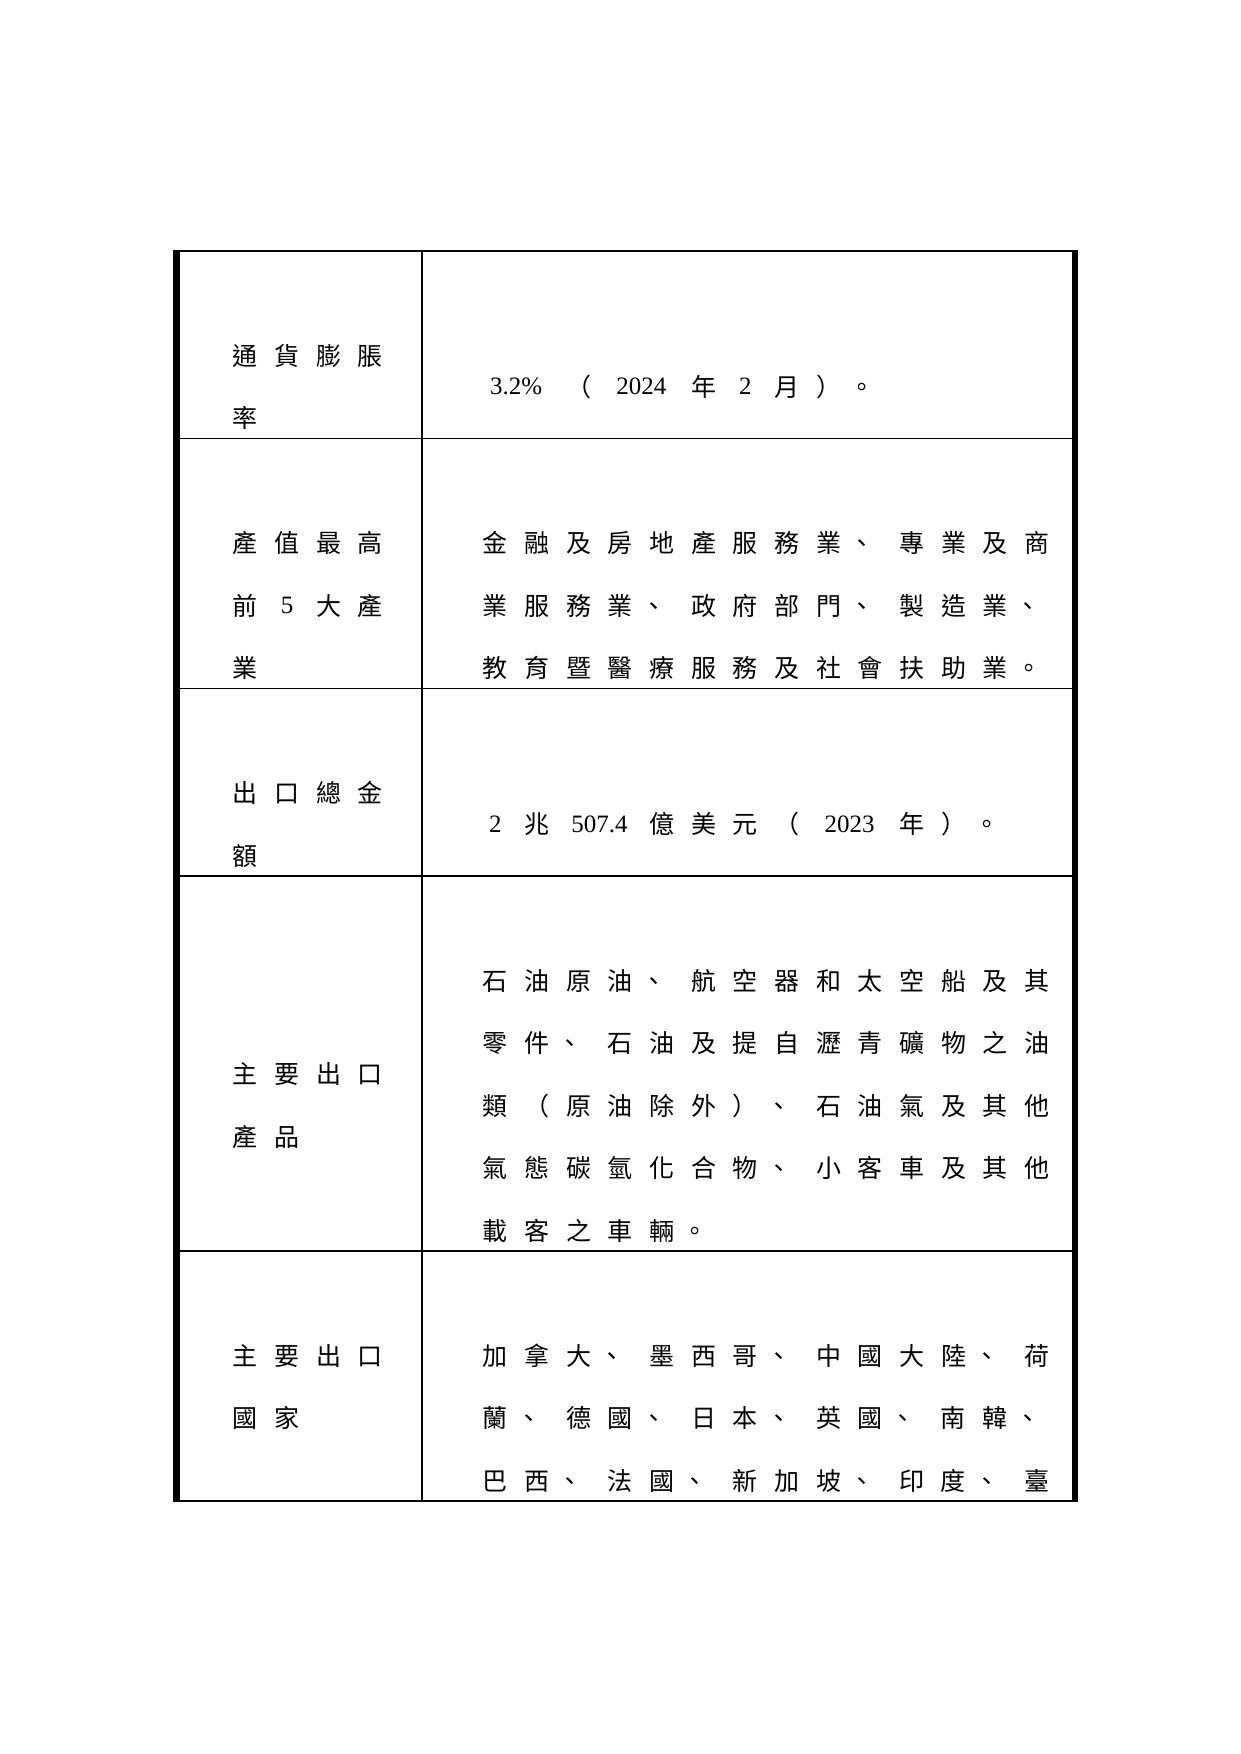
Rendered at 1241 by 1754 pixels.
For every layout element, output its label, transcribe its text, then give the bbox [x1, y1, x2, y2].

table_cell 出口總金額 [180, 689, 421, 875]
table_cell 2兆507.4億美元（2023年）。 [423, 689, 1072, 875]
table_cell 3.2%（2024年2月）。 [423, 252, 1072, 438]
table_cell 通貨膨脹率 [180, 252, 421, 438]
table_cell 石油原油、航空器和太空船及其零件、石油及提自瀝青礦物之油類（原油除外）、石油氣及其他氣態碳氫化合物、小客車及其他載客之車輛。 [423, 877, 1072, 1250]
table_cell 主要出口產品 [180, 877, 421, 1250]
table_cell 金融及房地產服務業、專業及商業服務業、政府部門、製造業、教育暨醫療服務及社會扶助業。 [423, 439, 1072, 688]
table_cell 產值最高前5大產業 [180, 439, 421, 688]
table_cell 加拿大、墨西哥、中國大陸、荷蘭、德國、日本、英國、南韓、巴西、法國、新加坡、印度、臺 [423, 1252, 1072, 1500]
table_cell 主要出口國家 [180, 1252, 421, 1500]
